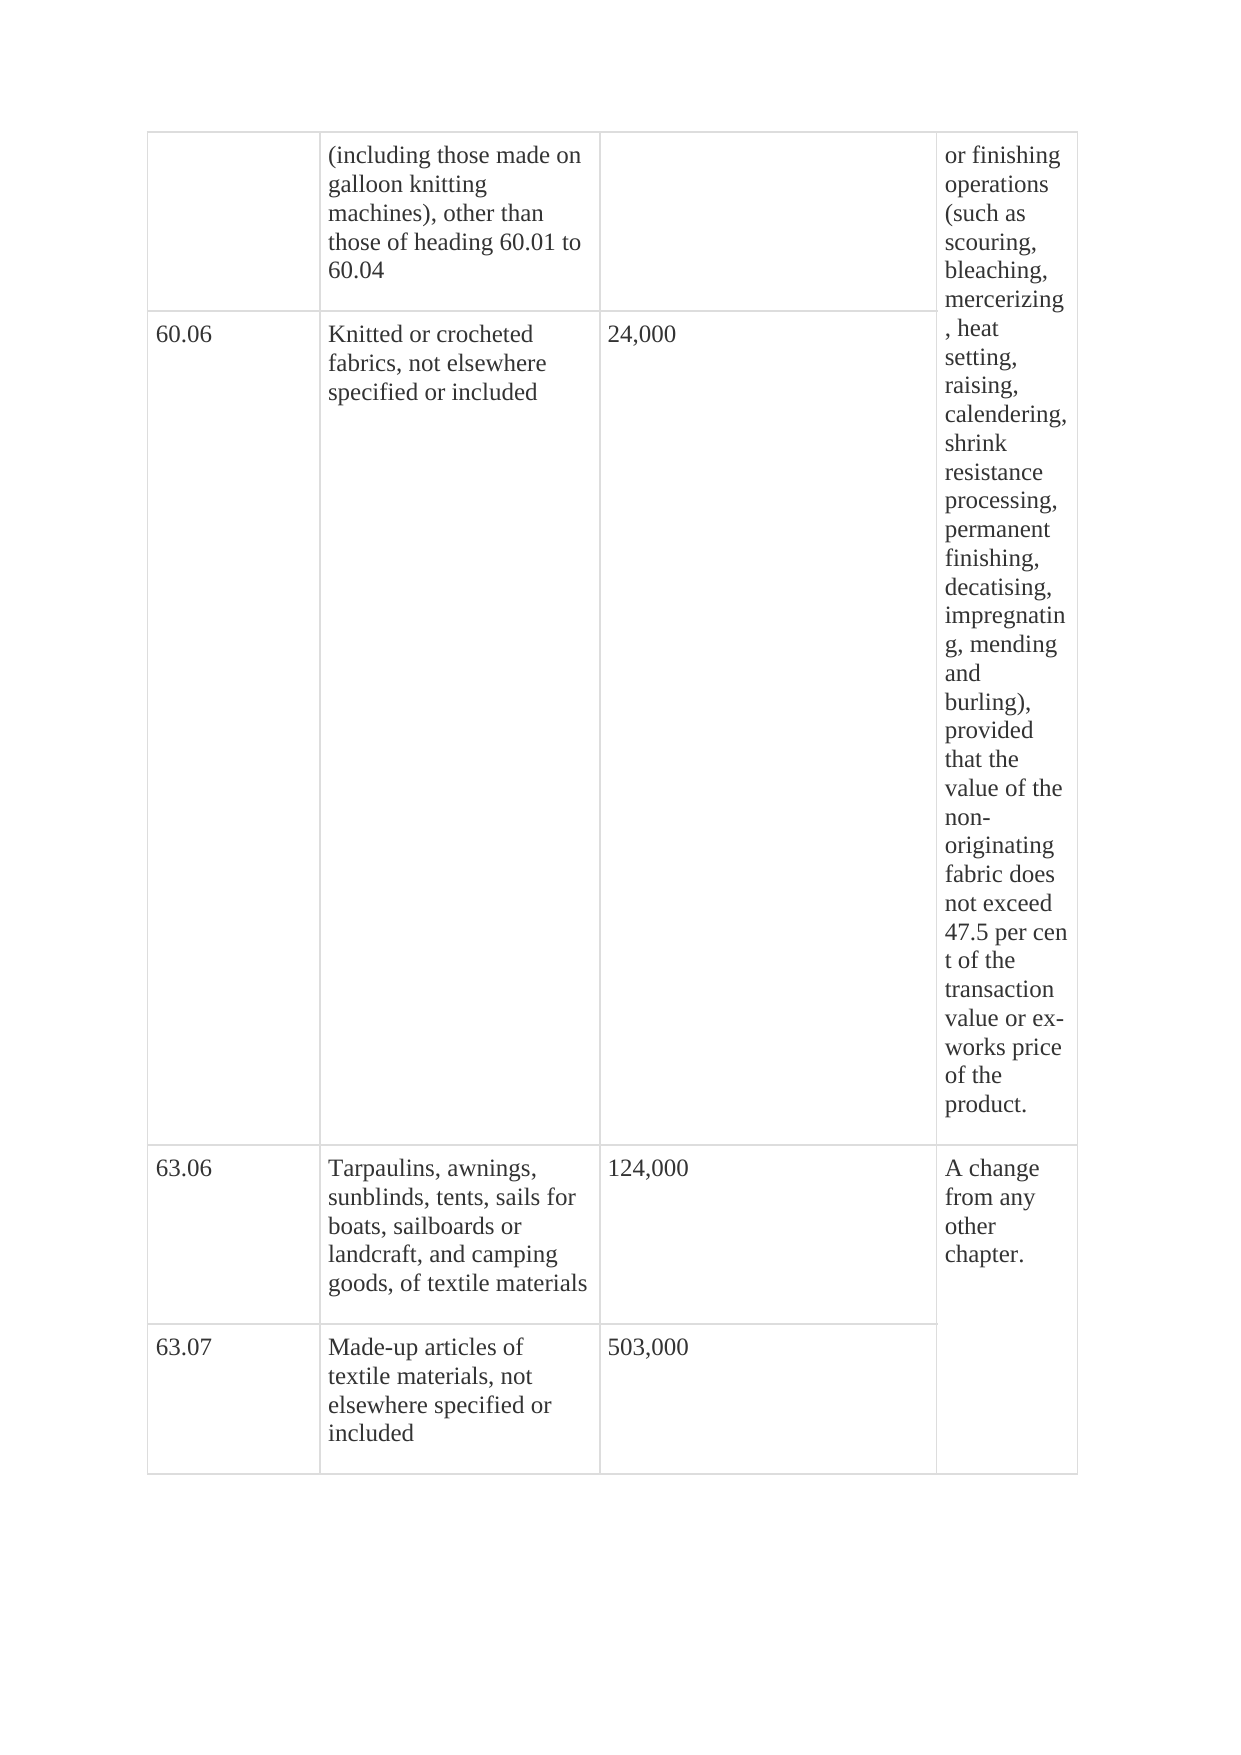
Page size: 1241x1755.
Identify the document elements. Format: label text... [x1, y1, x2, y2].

table_cell 503,000 [601, 1325, 936, 1473]
table_cell A change from any other chapter. [937, 1146, 1077, 1473]
table_cell (including those made on galloon knitting machines), other than those of heading 60.01 to 60.04 [321, 133, 599, 310]
table_cell Knitted or crocheted fabrics, not elsewhere specified or included [321, 312, 599, 1144]
table_cell Tarpaulins, awnings, sunblinds, tents, sails for boats, sailboards or landcraft, and camping goods, of textile materials [321, 1146, 599, 1323]
table_cell [601, 133, 936, 310]
table_cell [148, 133, 319, 310]
table_cell 60.06 [148, 312, 319, 1144]
table_cell 124,000 [601, 1146, 936, 1323]
table_cell 63.07 [148, 1325, 319, 1473]
table_cell 24,000 [601, 312, 936, 1144]
table_cell 63.06 [148, 1146, 319, 1323]
table_cell Made-up articles of textile materials, not elsewhere specified or included [321, 1325, 599, 1473]
table_cell or finishing operations (such as scouring, bleaching, mercerizing, heat setting, raising, calendering, shrink resistance processing, permanent finishing, decatising, impregnating, mending and burling), provided that the value of the non-originating fabric does not exceed 47.5 per cent of the transaction value or ex-works price of the product. [937, 133, 1077, 1144]
